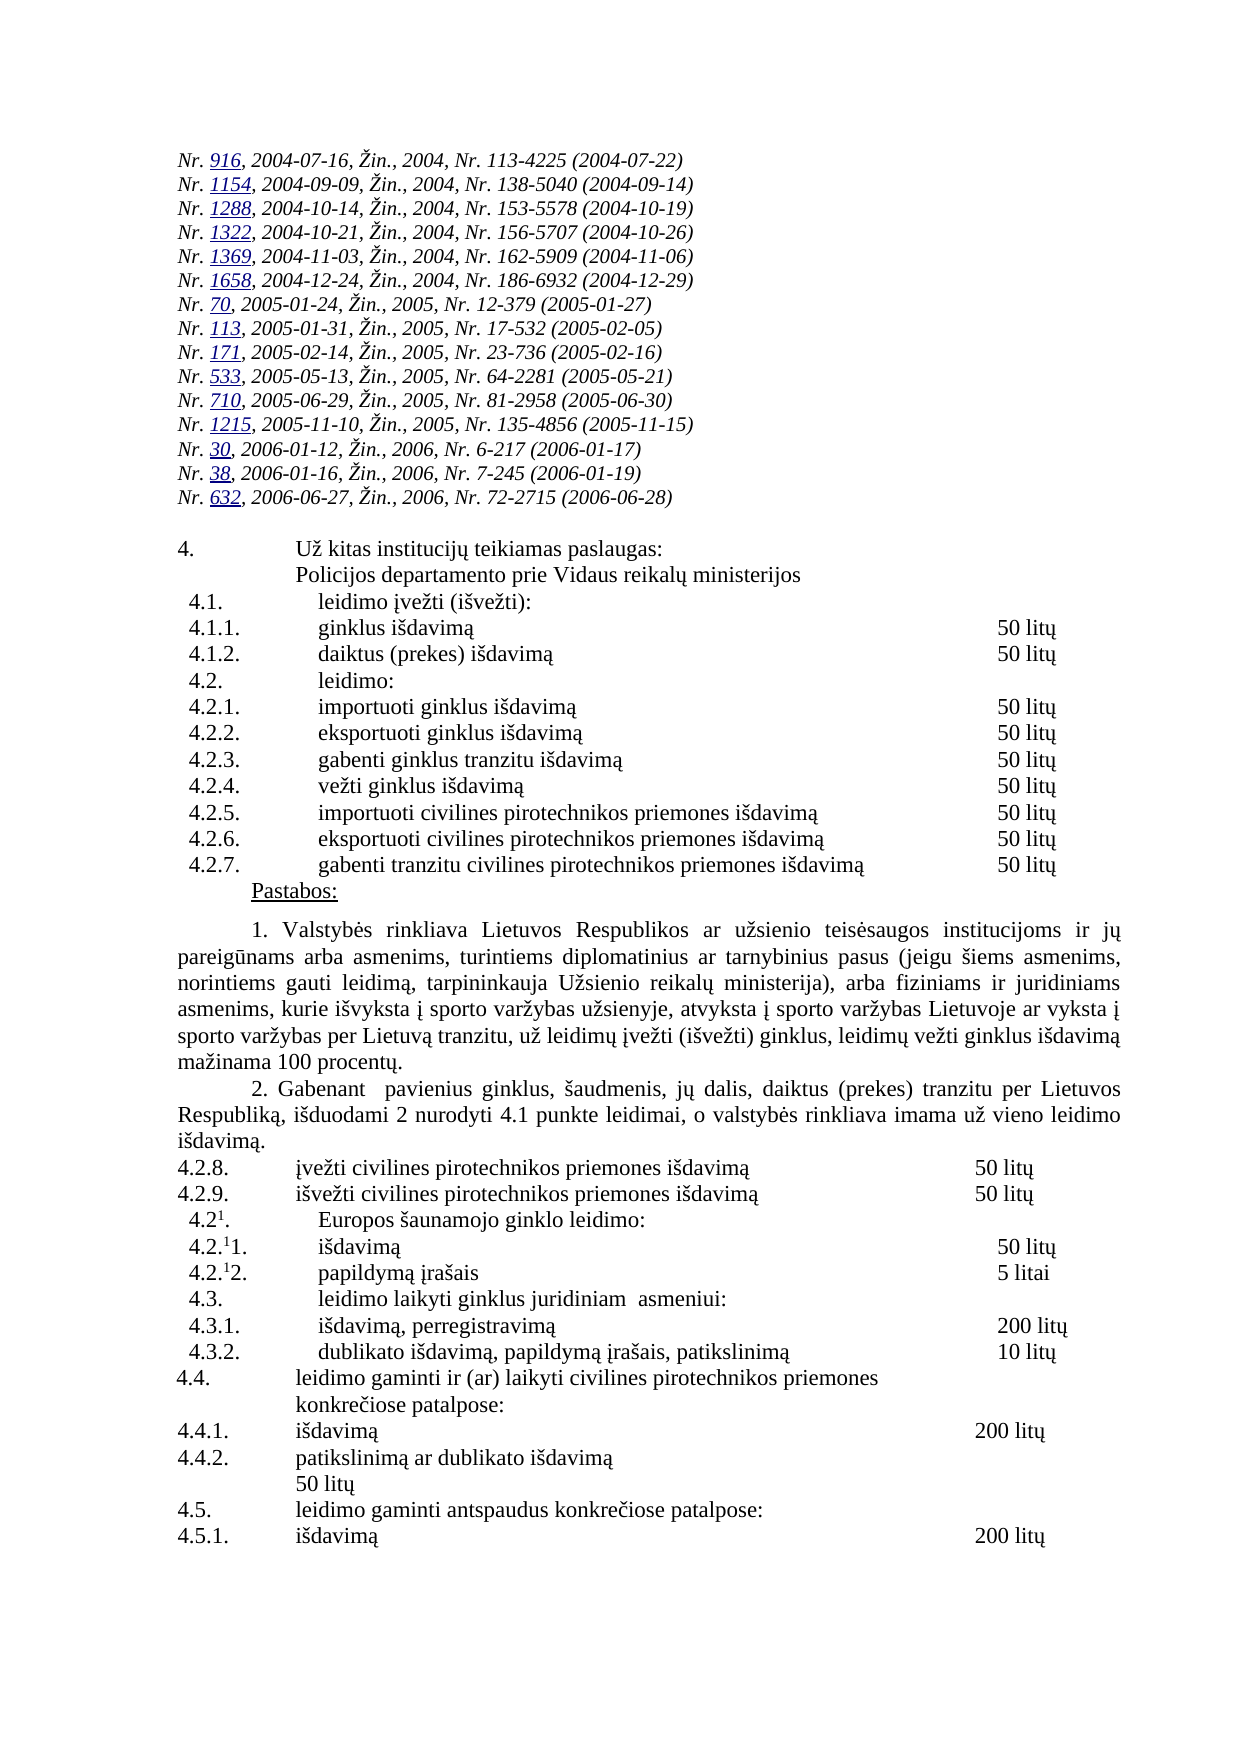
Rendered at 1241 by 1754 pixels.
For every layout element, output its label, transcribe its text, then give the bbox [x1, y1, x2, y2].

text Nr. 70, 2005-01-24, Žin., 2005, Nr. 12-379 (2005-01-27) [177, 292, 1122, 316]
text Nr. 171, 2005-02-14, Žin., 2005, Nr. 23-736 (2005-02-16) [177, 340, 1122, 364]
table_cell 50 litų [986, 1233, 1133, 1259]
table_header [986, 1206, 1133, 1233]
text Nr. 710, 2005-06-29, Žin., 2005, Nr. 81-2958 (2005-06-30) [177, 388, 1122, 412]
table_cell [986, 1285, 1133, 1312]
table_cell gabenti tranzitu civilines pirotechnikos priemones išdavimą [307, 851, 986, 878]
text Pastabos: [177, 878, 1122, 904]
text Nr. 533, 2005-05-13, Žin., 2005, Nr. 64-2281 (2005-05-21) [177, 364, 1122, 388]
table_cell 200 litų [986, 1312, 1133, 1338]
table_cell 50 litų [986, 614, 1133, 640]
table_header 4.21. [177, 1206, 307, 1233]
text Nr. 1215, 2005-11-10, Žin., 2005, Nr. 135-4856 (2005-11-15) [177, 412, 1122, 436]
table_cell 4.2.3. [177, 746, 307, 772]
table_cell 4.2.1. [177, 693, 307, 719]
text 4.4.2. patikslinimą ar dublikato išdavimą 50 litų [177, 1443, 945, 1496]
text Nr. 1322, 2004-10-21, Žin., 2004, Nr. 156-5707 (2004-10-26) [177, 220, 1122, 244]
text 4.5.1. išdavimą 200 litų [177, 1523, 1122, 1549]
table_cell 4.3. [177, 1285, 307, 1312]
table_cell 50 litų [986, 825, 1133, 851]
text 4.5. leidimo gaminti antspaudus konkrečiose patalpose: [177, 1496, 1122, 1523]
text 1. Valstybės rinkliava Lietuvos Respublikos ar užsienio teisėsaugos institucijoms ir jų pareigūnams arba asmenims, turintiems diplomatinius ar tarnybinius pasus (jeigu šiems asmenims, norintiems gauti leidimą, tarpininkauja Užsienio reikalų ministerija), arba fiziniams ir juridiniams asmenims, kurie išvyksta į sporto varžybas užsienyje, atvyksta į sporto varžybas Lietuvoje ar vyksta į sporto varžybas per Lietuvą tranzitu, už leidimų įvežti (išvežti) ginklus, leidimų vežti ginklus išdavimą mažinama 100 procentų. [177, 916, 1122, 1074]
text 4.2.8. įvežti civilines pirotechnikos priemones išdavimą 50 litų [177, 1154, 1226, 1180]
text Nr. 113, 2005-01-31, Žin., 2005, Nr. 17-532 (2005-02-05) [177, 316, 1122, 340]
text 4.4.1. išdavimą 200 litų [177, 1417, 1137, 1443]
table_cell 10 litų [986, 1338, 1133, 1364]
table_cell 4.2.6. [177, 825, 307, 851]
table_cell 50 litų [986, 640, 1133, 667]
table_cell ginklus išdavimą [307, 614, 986, 640]
text 4.4. leidimo gaminti ir (ar) laikyti civilines pirotechnikos priemones [176, 1364, 974, 1391]
table_cell 50 litų [986, 693, 1133, 719]
table_header leidimo įvežti (išvežti): [307, 588, 986, 614]
table_cell importuoti ginklus išdavimą [307, 693, 986, 719]
table_cell leidimo: [307, 667, 986, 693]
text Nr. 1658, 2004-12-24, Žin., 2004, Nr. 186-6932 (2004-12-29) [177, 268, 1122, 292]
table_cell 4.2.2. [177, 720, 307, 746]
text Policijos departamento prie Vidaus reikalų ministerijos [177, 561, 945, 588]
text 2. Gabenant pavienius ginklus, šaudmenis, jų dalis, daiktus (prekes) tranzitu per Lietuvos Respubliką, išduodami 2 nurodyti 4.1 punkte leidimai, o valstybės rinkliava imama už vieno leidimo išdavimą. [177, 1074, 1122, 1154]
table_cell 4.1.2. [177, 640, 307, 667]
table_cell gabenti ginklus tranzitu išdavimą [307, 746, 986, 772]
text Nr. 30, 2006-01-12, Žin., 2006, Nr. 6-217 (2006-01-17) [177, 436, 1122, 461]
table_cell išdavimą [307, 1233, 986, 1259]
table_cell išdavimą, perregistravimą [307, 1312, 986, 1338]
text 4. Už kitas institucijų teikiamas paslaugas: [177, 535, 945, 561]
table_header 4.1. [177, 588, 307, 614]
table_cell daiktus (prekes) išdavimą [307, 640, 986, 667]
table_cell 5 litai [986, 1259, 1133, 1285]
table_cell eksportuoti ginklus išdavimą [307, 720, 986, 746]
table_cell 4.1.1. [177, 614, 307, 640]
table_cell vežti ginklus išdavimą [307, 772, 986, 798]
text Nr. 1154, 2004-09-09, Žin., 2004, Nr. 138-5040 (2004-09-14) [177, 172, 1122, 196]
table_cell [986, 667, 1133, 693]
table_cell 4.2.4. [177, 772, 307, 798]
table_cell 4.2. [177, 667, 307, 693]
table_cell 4.3.2. [177, 1338, 307, 1364]
table_cell 50 litų [986, 746, 1133, 772]
table_cell leidimo laikyti ginklus juridiniam asmeniui: [307, 1285, 986, 1312]
text Nr. 1288, 2004-10-14, Žin., 2004, Nr. 153-5578 (2004-10-19) [177, 196, 1122, 220]
table_cell 4.2.11. [177, 1233, 307, 1259]
table_cell 4.2.12. [177, 1259, 307, 1285]
table_cell importuoti civilines pirotechnikos priemones išdavimą [307, 799, 986, 825]
table_cell 4.2.7. [177, 851, 307, 878]
table_cell papildymą įrašais [307, 1259, 986, 1285]
table_cell eksportuoti civilines pirotechnikos priemones išdavimą [307, 825, 986, 851]
table_cell 4.2.5. [177, 799, 307, 825]
table_cell dublikato išdavimą, papildymą įrašais, patikslinimą [307, 1338, 986, 1364]
text Nr. 916, 2004-07-16, Žin., 2004, Nr. 113-4225 (2004-07-22) [177, 148, 1122, 172]
text konkrečiose patalpose: [176, 1391, 974, 1417]
table_header Europos šaunamojo ginklo leidimo: [307, 1206, 986, 1233]
table_cell 4.3.1. [177, 1312, 307, 1338]
table_header [986, 588, 1133, 614]
table_cell 50 litų [986, 851, 1133, 878]
text 4.2.9. išvežti civilines pirotechnikos priemones išdavimą 50 litų [177, 1180, 1122, 1206]
table_cell 50 litų [986, 772, 1133, 798]
text Nr. 1369, 2004-11-03, Žin., 2004, Nr. 162-5909 (2004-11-06) [177, 244, 1122, 268]
text Nr. 632, 2006-06-27, Žin., 2006, Nr. 72-2715 (2006-06-28) [177, 484, 1122, 509]
text Nr. 38, 2006-01-16, Žin., 2006, Nr. 7-245 (2006-01-19) [177, 461, 1122, 484]
table_cell 50 litų [986, 799, 1133, 825]
table_cell 50 litų [986, 720, 1133, 746]
